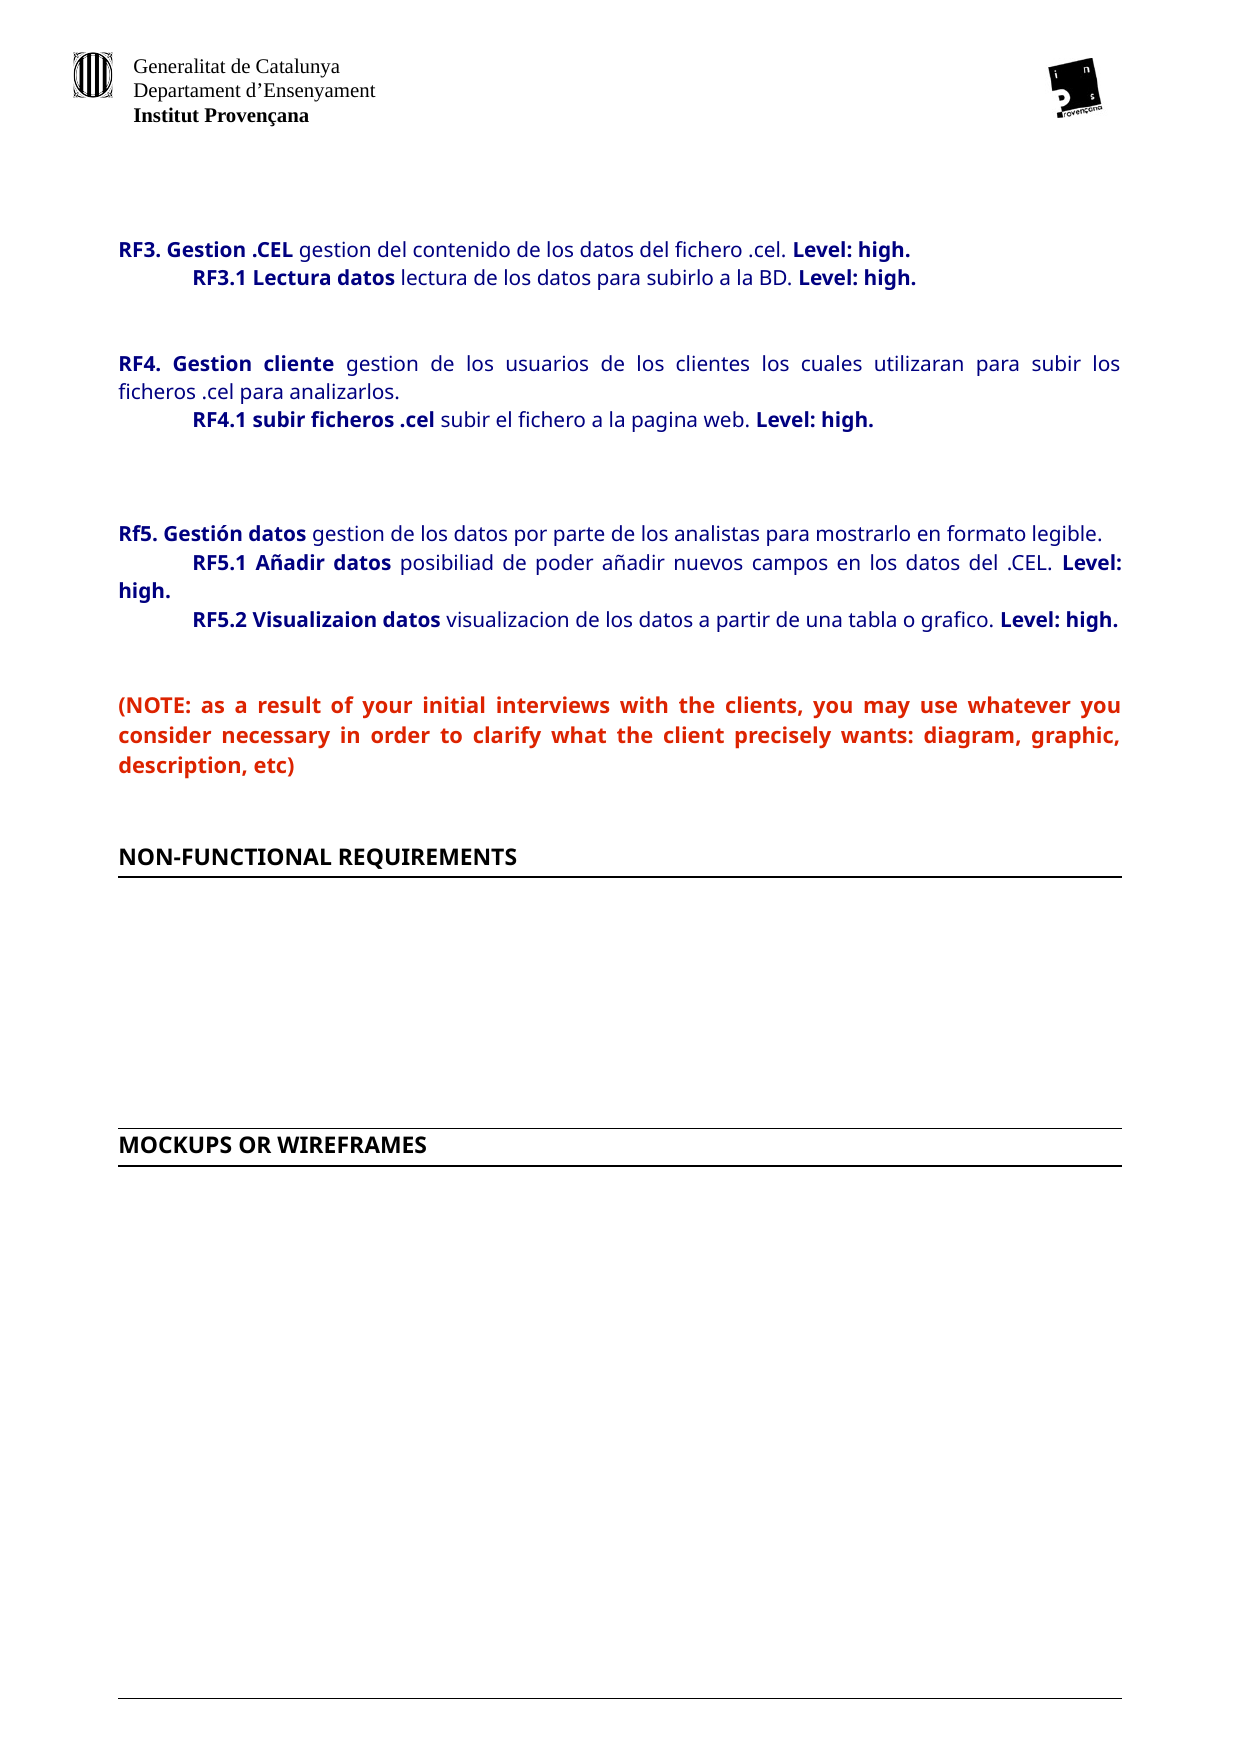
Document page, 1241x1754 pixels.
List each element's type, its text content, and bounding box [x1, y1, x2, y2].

text RF4.1 subir ficheros .cel subir el fichero a la pagina web. Level: high. [118, 406, 1122, 434]
text MOCKUPS OR WIREFRAMES [118, 1129, 1122, 1165]
picture [1031, 58, 1118, 118]
text RF5.2 Visualizaion datos visualizacion de los datos a partir de una tabla o grafico. Level: high. [118, 605, 1122, 633]
text RF3.1 Lectura datos lectura de los datos para subirlo a la BD. Level: high. [118, 263, 1122, 292]
picture [73, 52, 113, 98]
text NON-FUNCTIONAL REQUIREMENTS [118, 840, 1122, 876]
text RF5.1 Añadir datos posibiliad de poder añadir nuevos campos en los datos del .CEL. Level: high. [118, 548, 1122, 605]
text (NOTE: as a result of your initial interviews with the clients, you may use whatever you consider necessary in order to clarify what the client precisely wants: diagram, graphic, description, etc) [118, 690, 1122, 779]
text Rf5. Gestión datos gestion de los datos por parte de los analistas para mostrarlo en formato legible. [118, 519, 1122, 548]
text RF3. Gestion .CEL gestion del contenido de los datos del fichero .cel. Level: high. [118, 235, 1122, 263]
text RF4. Gestion cliente gestion de los usuarios de los clientes los cuales utilizaran para subir los ficheros .cel para analizarlos. [118, 349, 1122, 406]
